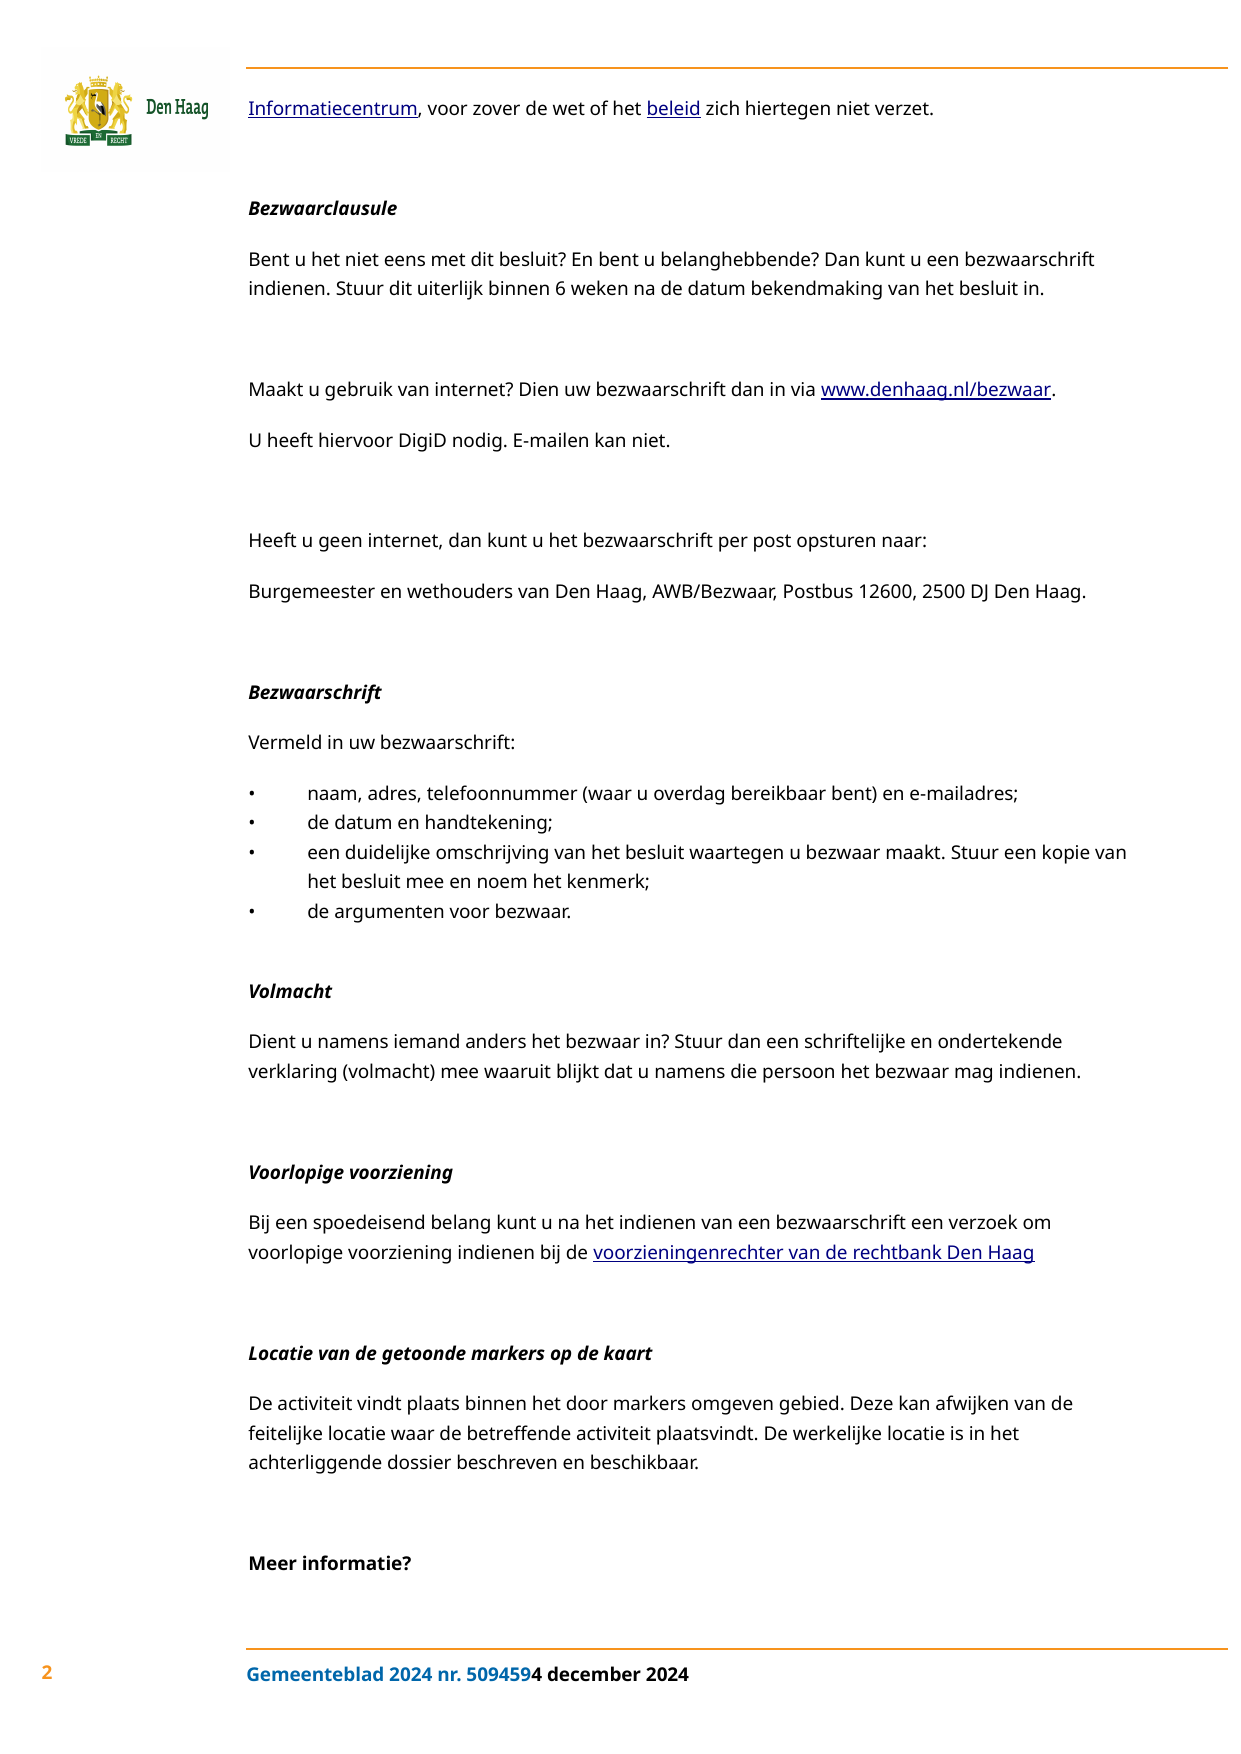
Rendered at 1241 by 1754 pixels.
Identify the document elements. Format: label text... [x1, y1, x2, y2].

text U heeft hiervoor DigiD nodig. E-mailen kan niet. [248, 427, 1152, 453]
text Dient u namens iemand anders het bezwaar in? Stuur dan een schriftelijke en ondertekende verklaring (volmacht) mee waaruit blijkt dat u namens die persoon het bezwaar mag indienen. [248, 1028, 1152, 1084]
text Maakt u gebruik van internet? Dien uw bezwaarschrift dan in via www.denhaag.nl/bezwaar. [248, 376, 1152, 402]
text Locatie van de getoonde markers op de kaart [248, 1340, 1152, 1366]
text Bij een spoedeisend belang kunt u na het indienen van een bezwaarschrift een verzoek om voorlopige voorziening indienen bij de voorzieningenrechter van de rechtbank Den Haag [248, 1209, 1152, 1265]
list de argumenten voor bezwaar. [248, 898, 1152, 924]
text Meer informatie? [248, 1550, 1152, 1576]
text De activiteit vindt plaats binnen het door markers omgeven gebied. Deze kan afwijken van de feitelijke locatie waar de betreffende activiteit plaatsvindt. De werkelijke locatie is in het achterliggende dossier beschreven en beschikbaar. [248, 1390, 1152, 1475]
text Volmacht [248, 978, 1152, 1004]
text Voorlopige voorziening [248, 1159, 1152, 1185]
text Burgemeester en wethouders van Den Haag, AWB/Bezwaar, Postbus 12600, 2500 DJ Den Haag. [248, 578, 1152, 604]
list een duidelijke omschrijving van het besluit waartegen u bezwaar maakt. Stuur een kopie van het besluit mee en noem het kenmerk; [248, 839, 1152, 894]
text Informatiecentrum, voor zover de wet of het beleid zich hiertegen niet verzet. [248, 95, 1152, 121]
list de datum en handtekening; [248, 809, 1152, 835]
picture [41, 47, 231, 172]
text Bezwaarschrift [248, 679, 1152, 705]
text Heeft u geen internet, dan kunt u het bezwaarschrift per post opsturen naar: [248, 528, 1152, 553]
list naam, adres, telefoonnummer (waar u overdag bereikbaar bent) en e-mailadres; [248, 780, 1152, 806]
text Bezwaarclausule [248, 196, 1152, 221]
text Vermeld in uw bezwaarschrift: [248, 729, 1152, 755]
text Bent u het niet eens met dit besluit? En bent u belanghebbende? Dan kunt u een bezwaarschrift indienen. Stuur dit uiterlijk binnen 6 weken na de datum bekendmaking van het besluit in. [248, 246, 1152, 301]
